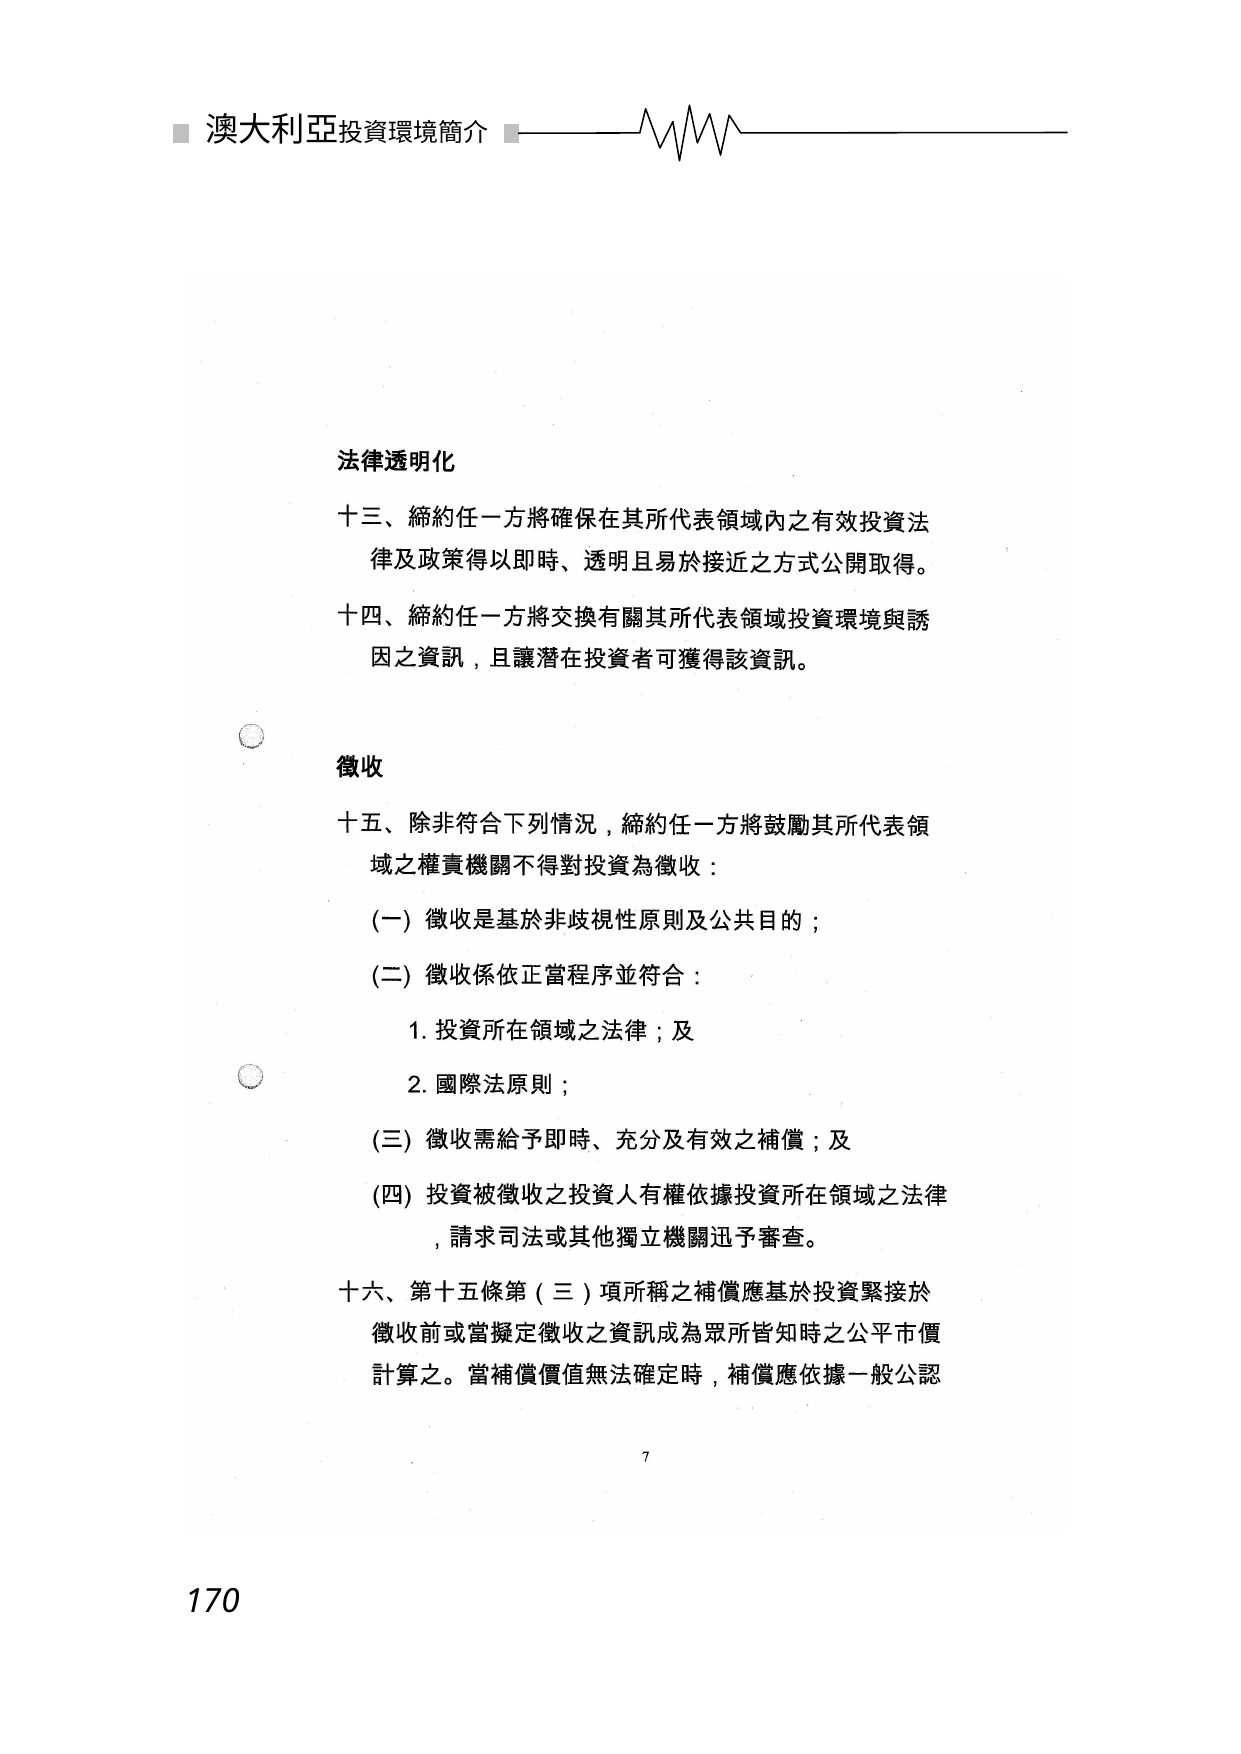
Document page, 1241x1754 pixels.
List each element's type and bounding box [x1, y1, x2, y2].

picture [182, 276, 1069, 1530]
